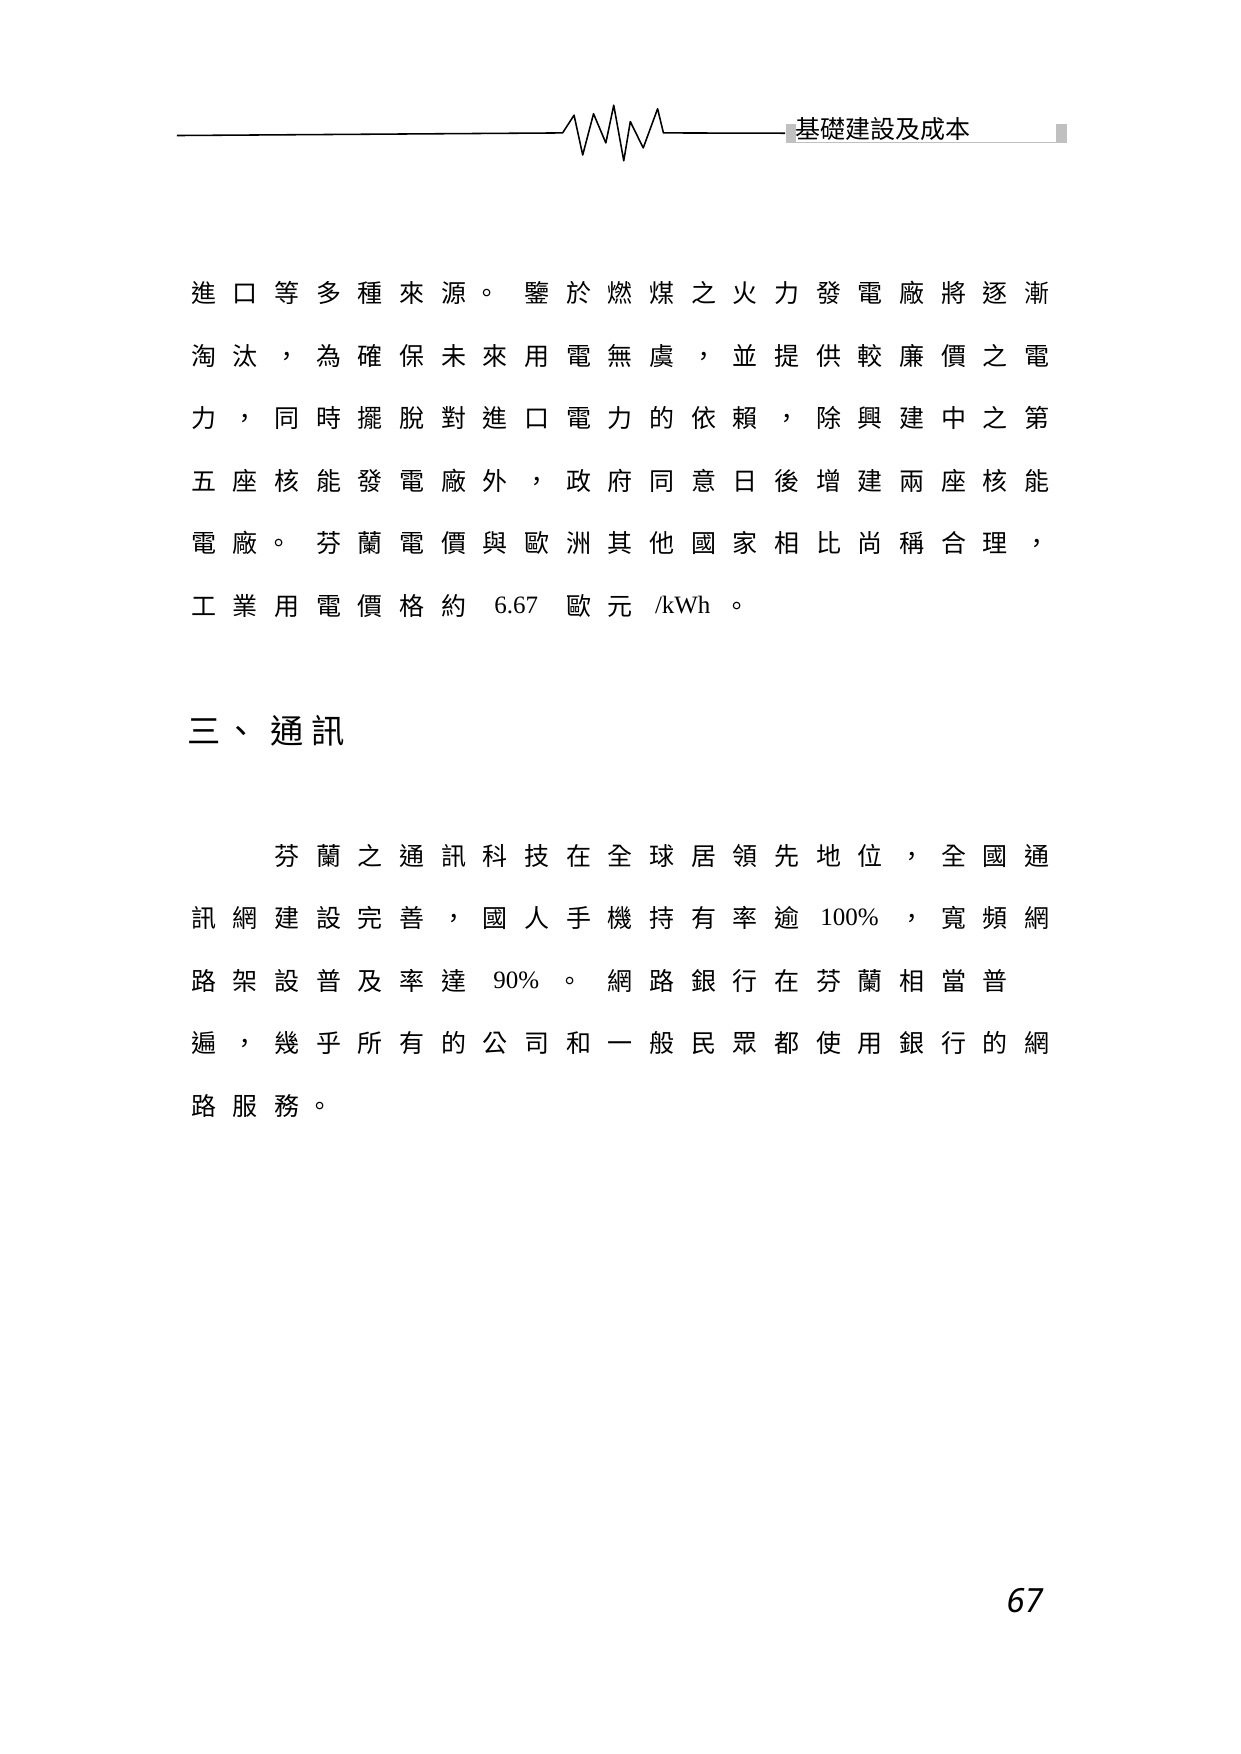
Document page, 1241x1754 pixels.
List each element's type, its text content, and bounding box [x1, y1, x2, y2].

text 芬蘭之通訊科技在全球居領先地位，全國通訊網建設完善，國人手機持有率逾100%，寬頻網路架設普及率達90%。網路銀行在芬蘭相當普遍，幾乎所有的公司和一般民眾都使用銀行的網路服務。 [183, 813, 1058, 1125]
text 進口等多種來源。鑒於燃煤之火力發電廠將逐漸淘汰，為確保未來用電無虞，並提供較廉價之電力，同時擺脫對進口電力的依賴，除興建中之第五座核能發電廠外，政府同意日後增建兩座核能電廠。芬蘭電價與歐洲其他國家相比尚稱合理，工業用電價格約6.67歐元/kWh。 [183, 250, 1058, 625]
text 三、通訊 [183, 688, 1058, 750]
